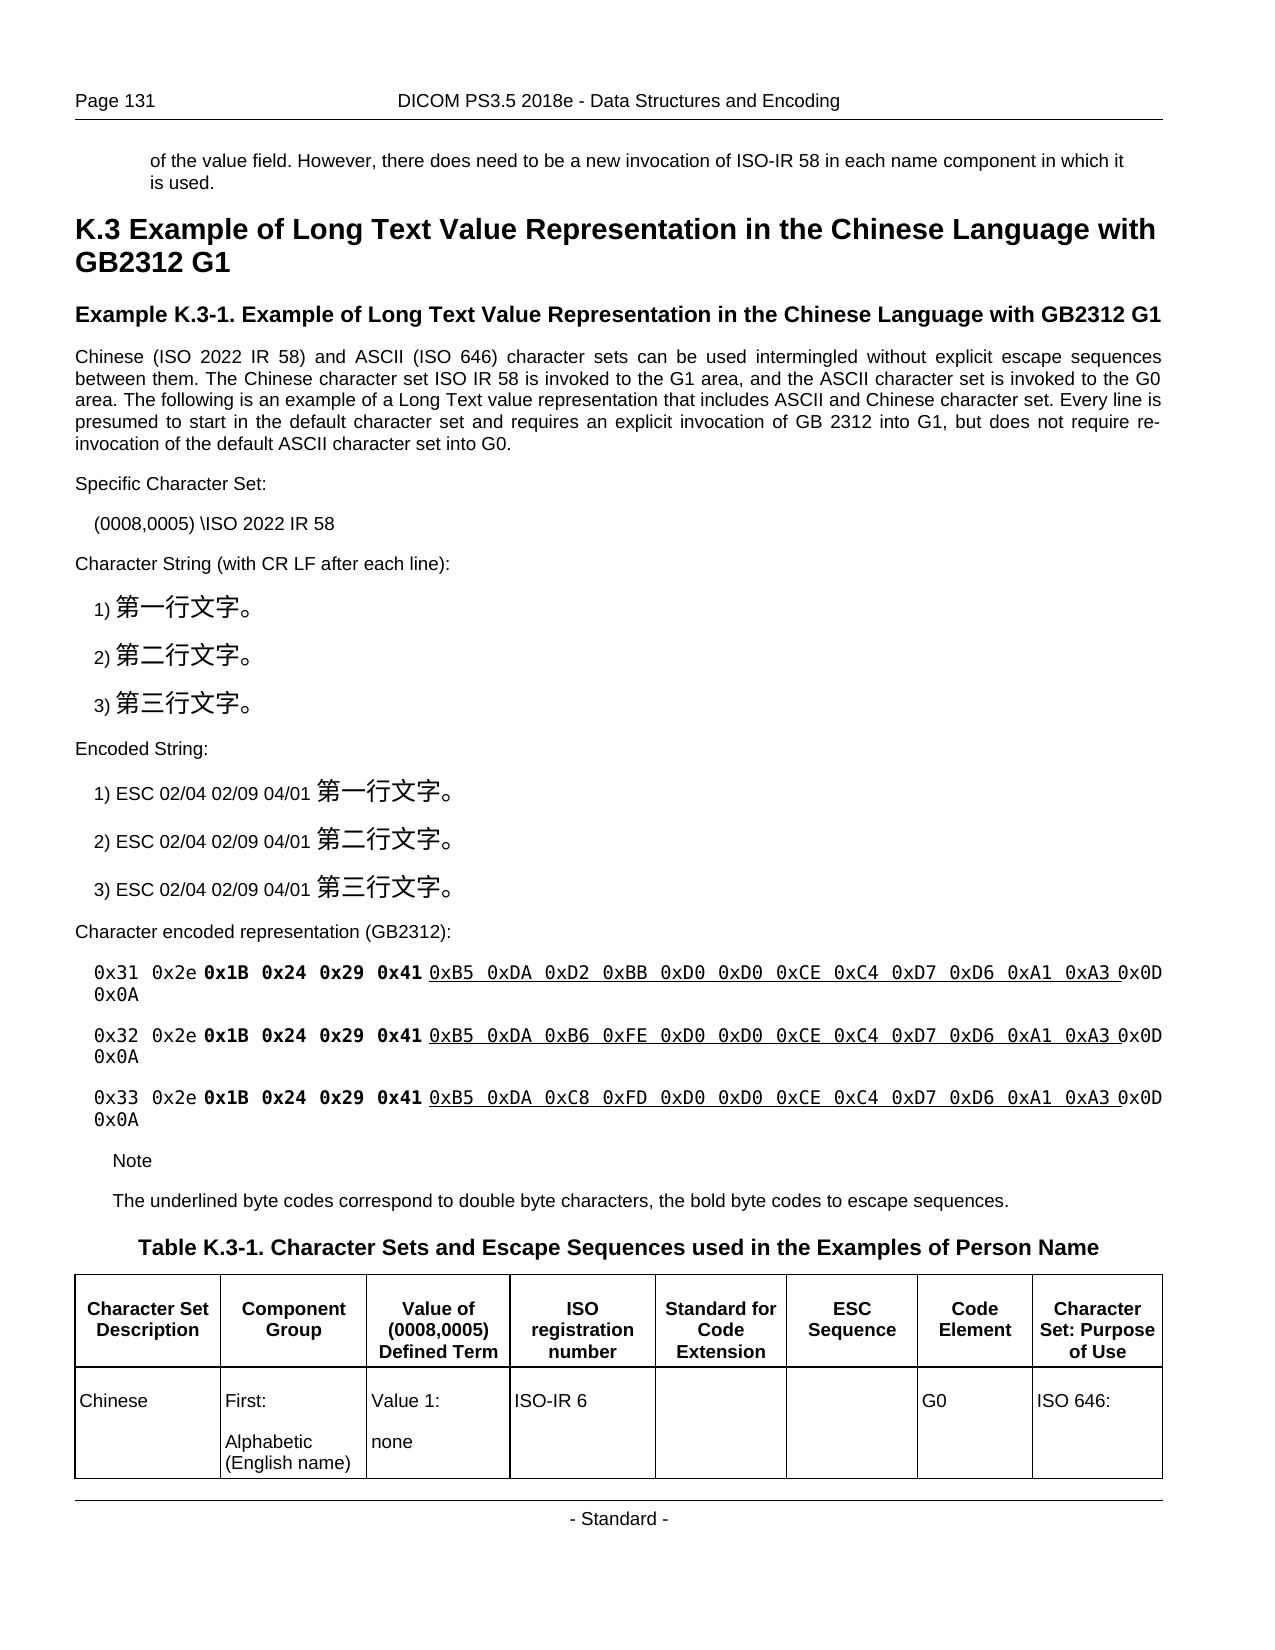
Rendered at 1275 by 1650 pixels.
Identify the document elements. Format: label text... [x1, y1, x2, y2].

text Encoded String: [75, 737, 1162, 759]
text The underlined byte codes correspond to double byte characters, the bold byte codes to escape sequences. [112, 1190, 1125, 1212]
text Table K.3-1. Character Sets and Escape Sequences used in the Examples of Person Name [75, 1234, 1162, 1260]
text Specific Character Set: [75, 473, 1162, 494]
table_cell ISO-IR 6 [511, 1368, 655, 1478]
text 0x32 0x2e 0x1B 0x24 0x29 0x41 0xB5 0xDA 0xB6 0xFE 0xD0 0xD0 0xCE 0xC4 0xD7 0xD6 0xA1 0xA3 0x0D 0x0A [94, 1024, 1162, 1068]
text 0x33 0x2e 0x1B 0x24 0x29 0x41 0xB5 0xDA 0xC8 0xFD 0xD0 0xD0 0xCE 0xC4 0xD7 0xD6 0xA1 0xA3 0x0D 0x0A [94, 1087, 1162, 1131]
text 2) ESC 02/04 02/09 04/01 第二行文字。 [94, 826, 1162, 855]
table_header ISO registration number [511, 1275, 655, 1366]
table_cell [656, 1368, 786, 1478]
text 3) 第三行文字。 [94, 689, 1162, 718]
text Note [112, 1150, 1125, 1171]
table_cell G0 [918, 1368, 1032, 1478]
text 3) ESC 02/04 02/09 04/01 第三行文字。 [94, 873, 1162, 903]
table_header Character Set Description [76, 1275, 220, 1366]
text Chinese (ISO 2022 IR 58) and ASCII (ISO 646) character sets can be used intermingled without explicit escape sequences between them. The Chinese character set ISO IR 58 is invoked to the G1 area, and the ASCII character set is invoked to the G0 area. The following is an example of a Long Text value representation that includes ASCII and Chinese character set. Every line is presumed to start in the default character set and requires an explicit invocation of GB 2312 into G1, but does not require re-invocation of the default ASCII character set into G0. [75, 346, 1162, 454]
text (0008,0005) \ISO 2022 IR 58 [94, 513, 1162, 534]
text 2) 第二行文字。 [94, 641, 1162, 671]
text 1) 第一行文字。 [94, 593, 1162, 623]
table_header Character Set: Purpose of Use [1033, 1275, 1162, 1366]
table_cell Chinese [76, 1368, 220, 1478]
table_header ESC Sequence [787, 1275, 917, 1366]
table_cell ISO 646: [1033, 1368, 1162, 1478]
text Character encoded representation (GB2312): [75, 921, 1162, 943]
table_header Standard for Code Extension [656, 1275, 786, 1366]
text Example K.3-1. Example of Long Text Value Representation in the Chinese Language with GB2312 G1 [75, 301, 1162, 327]
text Character String (with CR LF after each line): [75, 553, 1162, 575]
table_cell Value 1: none [367, 1368, 509, 1478]
table_header Component Group [221, 1275, 366, 1366]
table_cell First: Alphabetic (English name) [221, 1368, 366, 1478]
table_cell [787, 1368, 917, 1478]
text 1) ESC 02/04 02/09 04/01 第一行文字。 [94, 778, 1162, 807]
text K.3 Example of Long Text Value Representation in the Chinese Language with GB2312 G1 [75, 212, 1162, 279]
table_header Value of (0008,0005) Defined Term [367, 1275, 509, 1366]
list of the value field. However, there does need to be a new invocation of ISO-IR 58 in each name component in which it is used. [112, 150, 1125, 193]
text 0x31 0x2e 0x1B 0x24 0x29 0x41 0xB5 0xDA 0xD2 0xBB 0xD0 0xD0 0xCE 0xC4 0xD7 0xD6 0xA1 0xA3 0x0D 0x0A [94, 962, 1162, 1006]
table_header Code Element [918, 1275, 1032, 1366]
